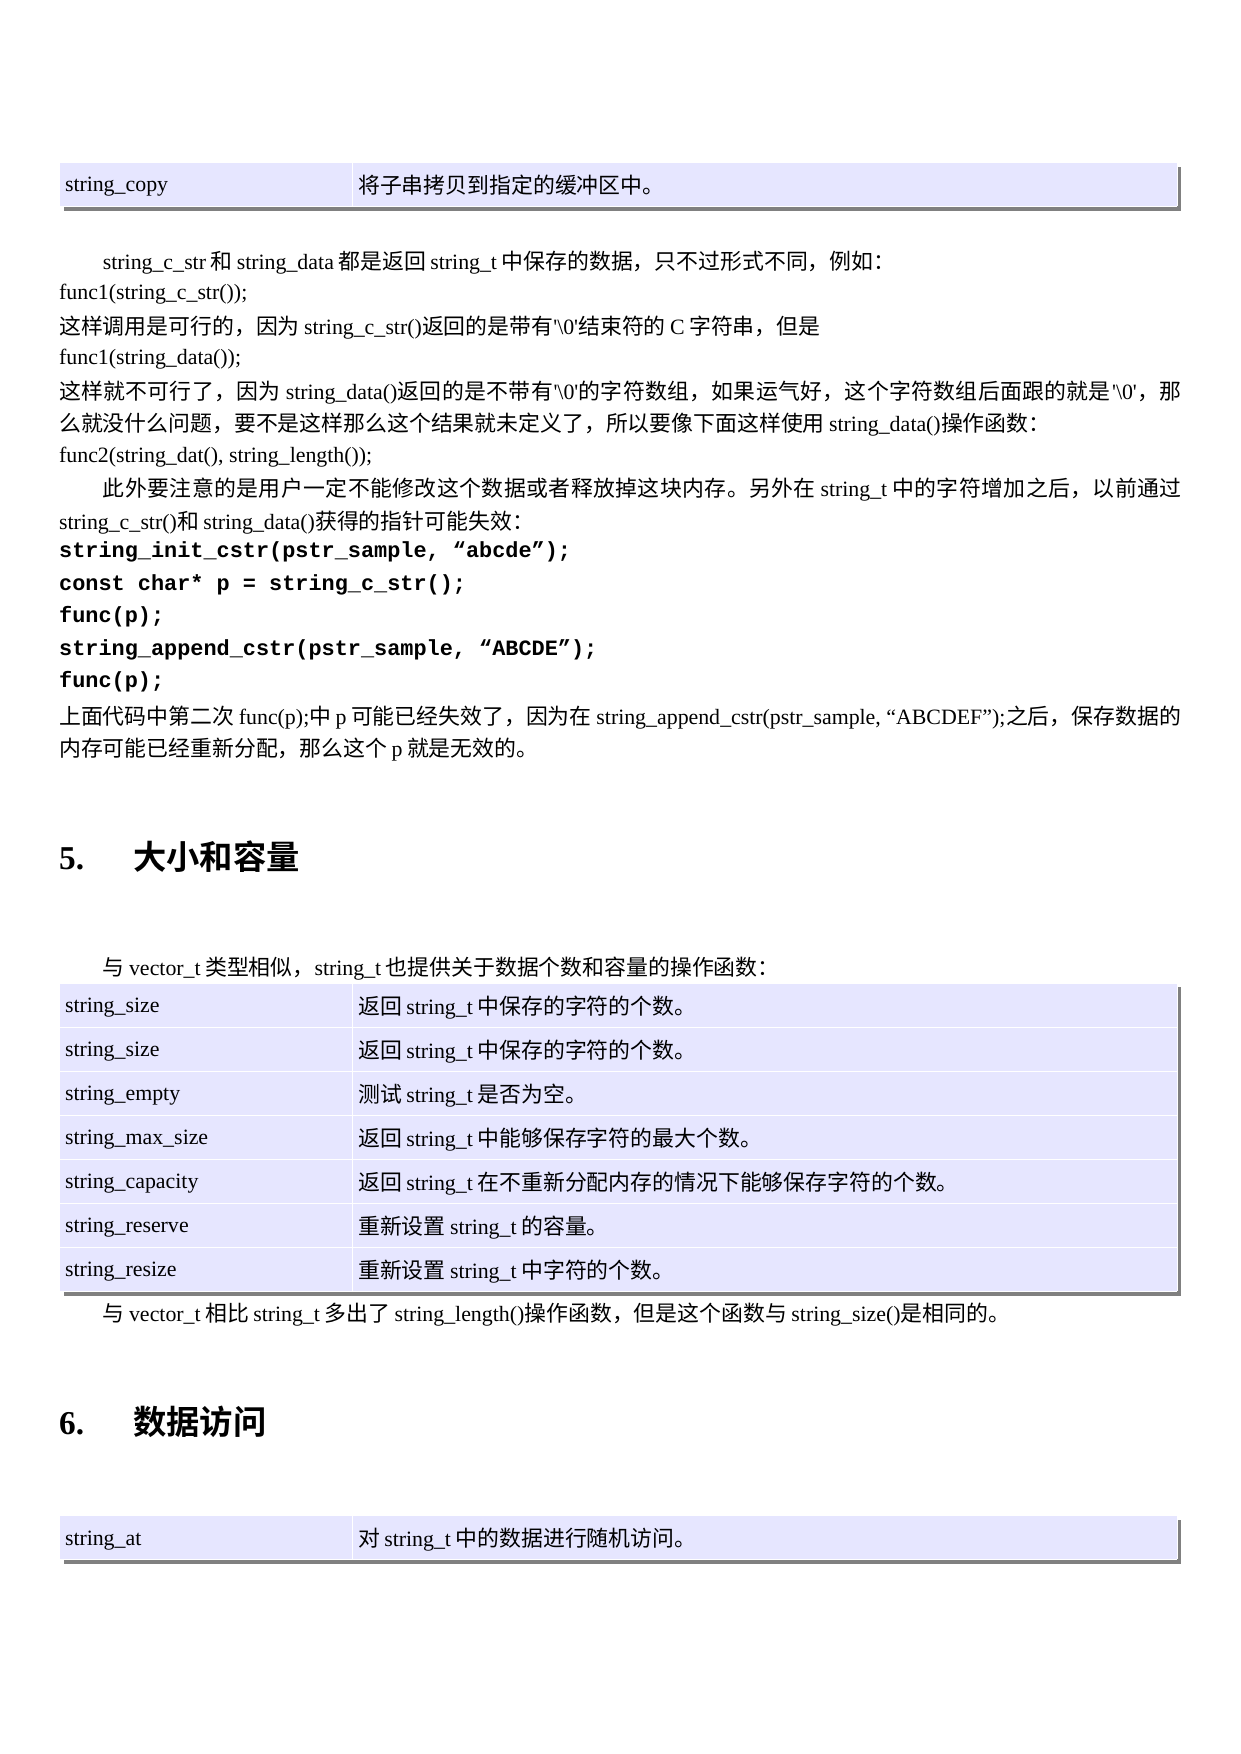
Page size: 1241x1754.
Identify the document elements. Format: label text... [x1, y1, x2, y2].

table_cell string_capacity [60, 1160, 352, 1203]
table_cell 测试string_t是否为空。 [353, 1072, 1177, 1115]
table_cell 重新设置string_t的容量。 [353, 1204, 1177, 1247]
table_cell string_resize [60, 1248, 352, 1291]
text func(p); [59, 666, 1181, 698]
table_header 返回string_t中保存的字符的个数。 [353, 984, 1177, 1027]
text func1(string_c_str()); [59, 276, 1181, 308]
text 与vector_t类型相似，string_t也提供关于数据个数和容量的操作函数： [59, 950, 1181, 982]
table_cell 返回string_t在不重新分配内存的情况下能够保存字符的个数。 [353, 1160, 1177, 1203]
subtitle 大小和容量 [59, 823, 1181, 888]
table_cell string_empty [60, 1072, 352, 1115]
text 这样就不可行了，因为string_data()返回的是不带有'\0'的字符数组，如果运气好，这个字符数组后面跟的就是'\0'，那么就没什么问题，要不是这样那么这个结果就未定义了，所以要像下面这样使用string_data()操作函数： [59, 373, 1181, 438]
table_cell 返回string_t中保存的字符的个数。 [353, 1028, 1177, 1071]
text 上面代码中第二次func(p);中p可能已经失效了，因为在string_append_cstr(pstr_sample, “ABCDEF”);之后，保存数据的内存可能已经重新分配，那么这个p就是无效的。 [59, 698, 1181, 763]
text string_c_str和string_data都是返回string_t中保存的数据，只不过形式不同，例如： [59, 243, 1181, 276]
table_cell 重新设置string_t中字符的个数。 [353, 1248, 1177, 1291]
table_cell string_copy [60, 163, 352, 206]
table_cell 将子串拷贝到指定的缓冲区中。 [353, 163, 1177, 206]
text const char* p = string_c_str(); [59, 568, 1181, 601]
text func1(string_data()); [59, 341, 1181, 373]
subtitle 数据访问 [59, 1388, 1181, 1453]
table_cell 返回string_t中能够保存字符的最大个数。 [353, 1116, 1177, 1159]
text 此外要注意的是用户一定不能修改这个数据或者释放掉这块内存。另外在string_t中的字符增加之后，以前通过string_c_str()和string_data()获得的指针可能失效： [59, 471, 1181, 536]
table_header 对string_t中的数据进行随机访问。 [353, 1516, 1177, 1559]
text func2(string_dat(), string_length()); [59, 438, 1181, 471]
table_header string_at [60, 1516, 352, 1559]
table_cell string_reserve [60, 1204, 352, 1247]
text func(p); [59, 601, 1181, 633]
table_header string_size [60, 984, 352, 1027]
text 与vector_t相比string_t多出了string_length()操作函数，但是这个函数与string_size()是相同的。 [59, 1296, 1181, 1328]
text string_append_cstr(pstr_sample, “ABCDE”); [59, 633, 1181, 666]
text string_init_cstr(pstr_sample, “abcde”); [59, 536, 1181, 568]
table_cell string_max_size [60, 1116, 352, 1159]
table_cell string_size [60, 1028, 352, 1071]
text 这样调用是可行的，因为string_c_str()返回的是带有'\0'结束符的C字符串，但是 [59, 308, 1181, 341]
